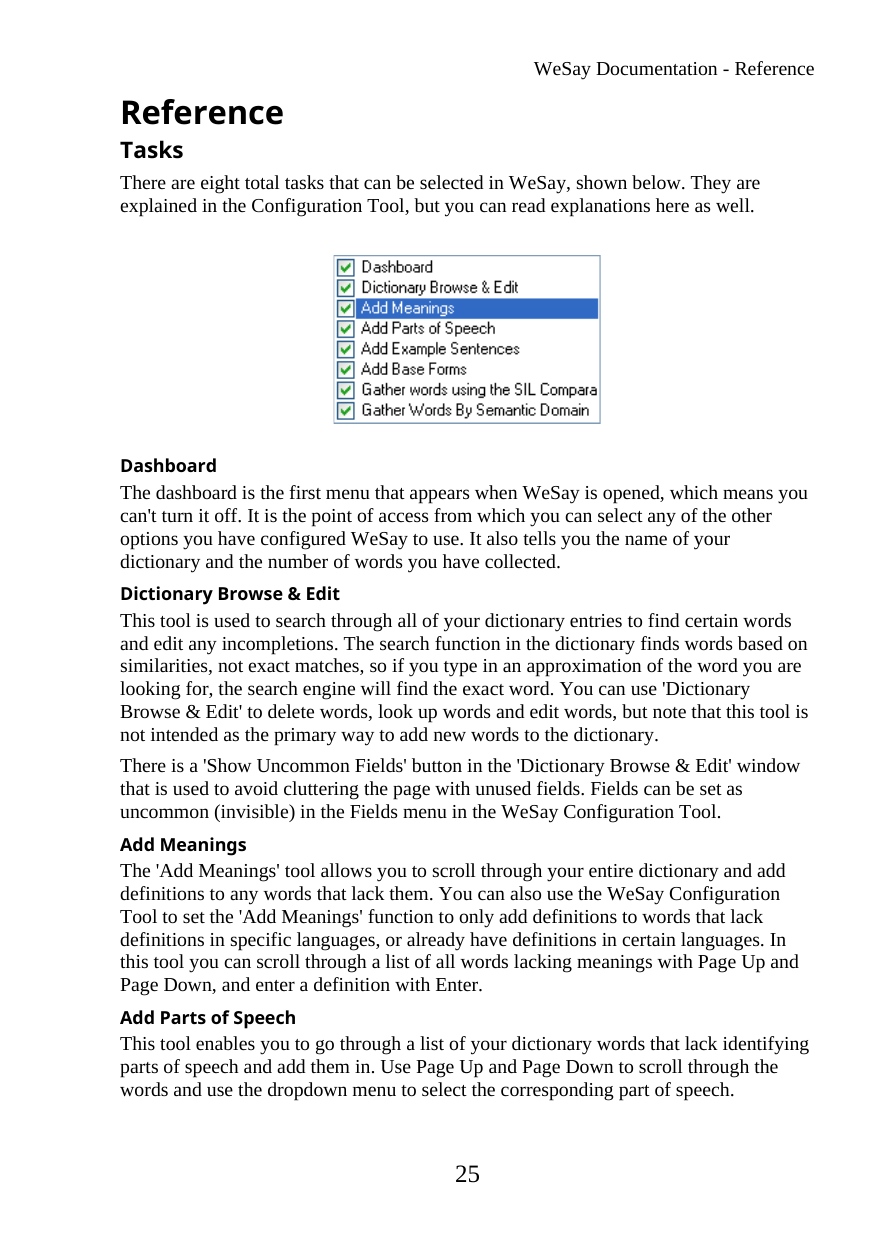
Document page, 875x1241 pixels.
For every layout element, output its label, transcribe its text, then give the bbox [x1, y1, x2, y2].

text The 'Add Meanings' tool allows you to scroll through your entire dictionary and add definitions to any words that lack them. You can also use the WeSay Configuration Tool to set the 'Add Meanings' function to only add definitions to words that lack definitions in specific languages, or already have definitions in certain languages. In this tool you can scroll through a list of all words lacking meanings with Page Up and Page Down, and enter a definition with Enter. [120, 859, 814, 996]
subtitle Reference [120, 90, 814, 134]
picture [333, 255, 601, 424]
text The dashboard is the first menu that appears when WeSay is opened, which means you can't turn it off. It is the point of access from which you can select any of the other options you have configured WeSay to use. It also tells you the name of your dictionary and the number of words you have collected. [120, 481, 814, 572]
subtitle Add Parts of Speech [120, 1005, 814, 1029]
text There are eight total tasks that can be selected in WeSay, shown below. They are explained in the Configuration Tool, but you can read explanations here as well. [120, 171, 814, 217]
subtitle Tasks [120, 134, 814, 165]
subtitle Dictionary Browse & Edit [120, 581, 814, 606]
subtitle Add Meanings [120, 832, 814, 856]
text This tool is used to search through all of your dictionary entries to find certain words and edit any incompletions. The search function in the dictionary finds words based on similarities, not exact matches, so if you type in an approximation of the word you are looking for, the search engine will find the exact word. You can use 'Dictionary Browse & Edit' to delete words, look up words and edit words, but note that this tool is not intended as the primary way to add new words to the dictionary. [120, 609, 814, 746]
text There is a 'Show Uncommon Fields' button in the 'Dictionary Browse & Edit' window that is used to avoid cluttering the page with unused fields. Fields can be set as uncommon (invisible) in the Fields menu in the WeSay Configuration Tool. [120, 754, 814, 823]
text This tool enables you to go through a list of your dictionary words that lack identifying parts of speech and add them in. Use Page Up and Page Down to scroll through the words and use the dropdown menu to select the corresponding part of speech. [120, 1032, 814, 1101]
subtitle Dashboard [120, 226, 814, 478]
